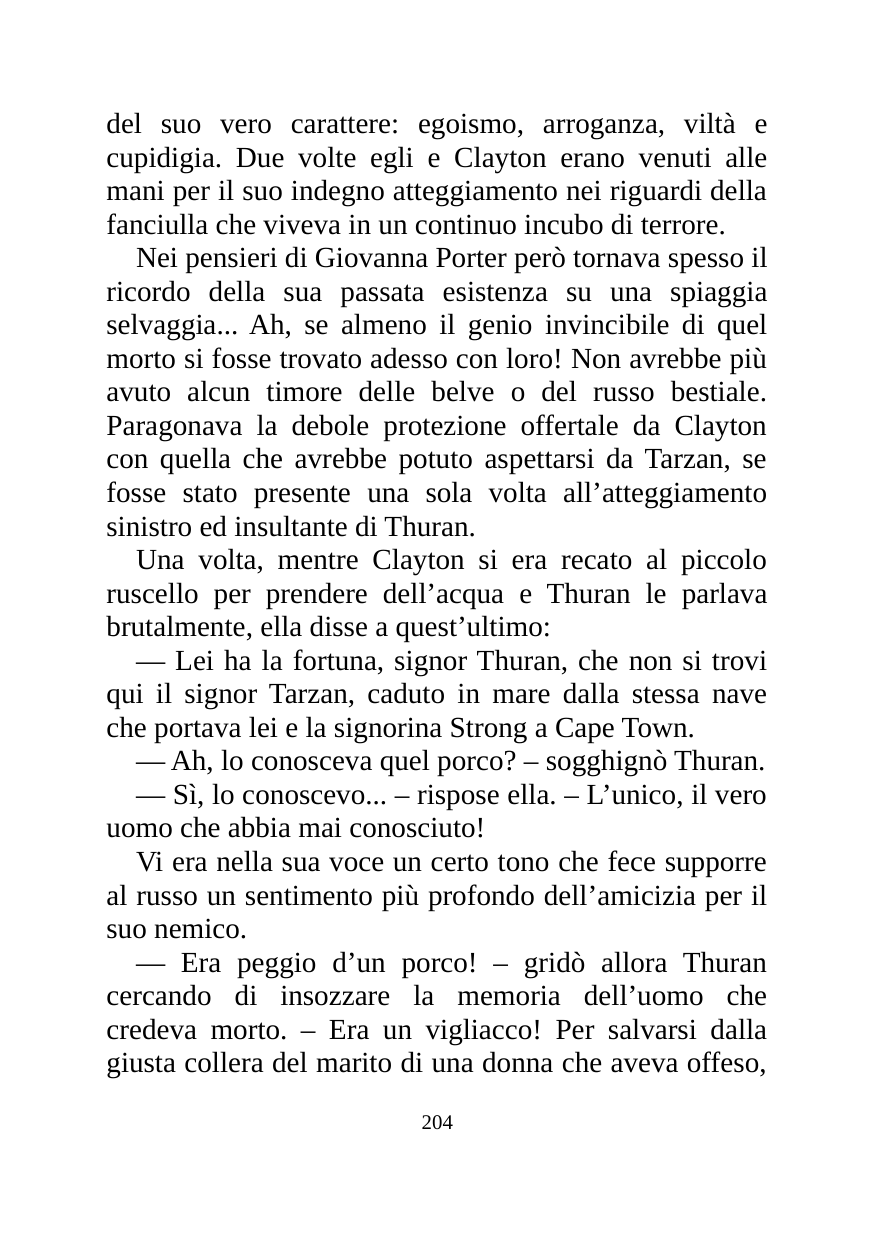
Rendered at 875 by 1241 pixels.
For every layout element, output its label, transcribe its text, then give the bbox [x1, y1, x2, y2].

text — Era peggio d’un porco! – gridò allora Thuran cercando di insozzare la memoria dell’uomo che credeva morto. – Era un vigliacco! Per salvarsi dalla giusta collera del marito di una donna che aveva offeso, [106, 945, 768, 1079]
text — Sì, lo conoscevo... – rispose ella. – L’unico, il vero uomo che abbia mai conosciuto! [106, 777, 768, 844]
text Nei pensieri di Giovanna Porter però tornava spesso il ricordo della sua passata esistenza su una spiaggia selvaggia... Ah, se almeno il genio invincibile di quel morto si fosse trovato adesso con loro! Non avrebbe più avuto alcun timore delle belve o del russo bestiale. Paragonava la debole protezione offertale da Clayton con quella che avrebbe potuto aspettarsi da Tarzan, se fosse stato presente una sola volta all’atteggiamento sinistro ed insultante di Thuran. [106, 240, 768, 542]
text Una volta, mentre Clayton si era recato al piccolo ruscello per prendere dell’acqua e Thuran le parlava brutalmente, ella disse a quest’ultimo: [106, 542, 768, 643]
text — Ah, lo conosceva quel porco? – sogghignò Thuran. [106, 743, 768, 777]
text del suo vero carattere: egoismo, arroganza, viltà e cupidigia. Due volte egli e Clayton erano venuti alle mani per il suo indegno atteggiamento nei riguardi della fanciulla che viveva in un continuo incubo di terrore. [106, 106, 768, 240]
text — Lei ha la fortuna, signor Thuran, che non si trovi qui il signor Tarzan, caduto in mare dalla stessa nave che portava lei e la signorina Strong a Cape Town. [106, 643, 768, 743]
text Vi era nella sua voce un certo tono che fece supporre al russo un sentimento più profondo dell’amicizia per il suo nemico. [106, 844, 768, 945]
